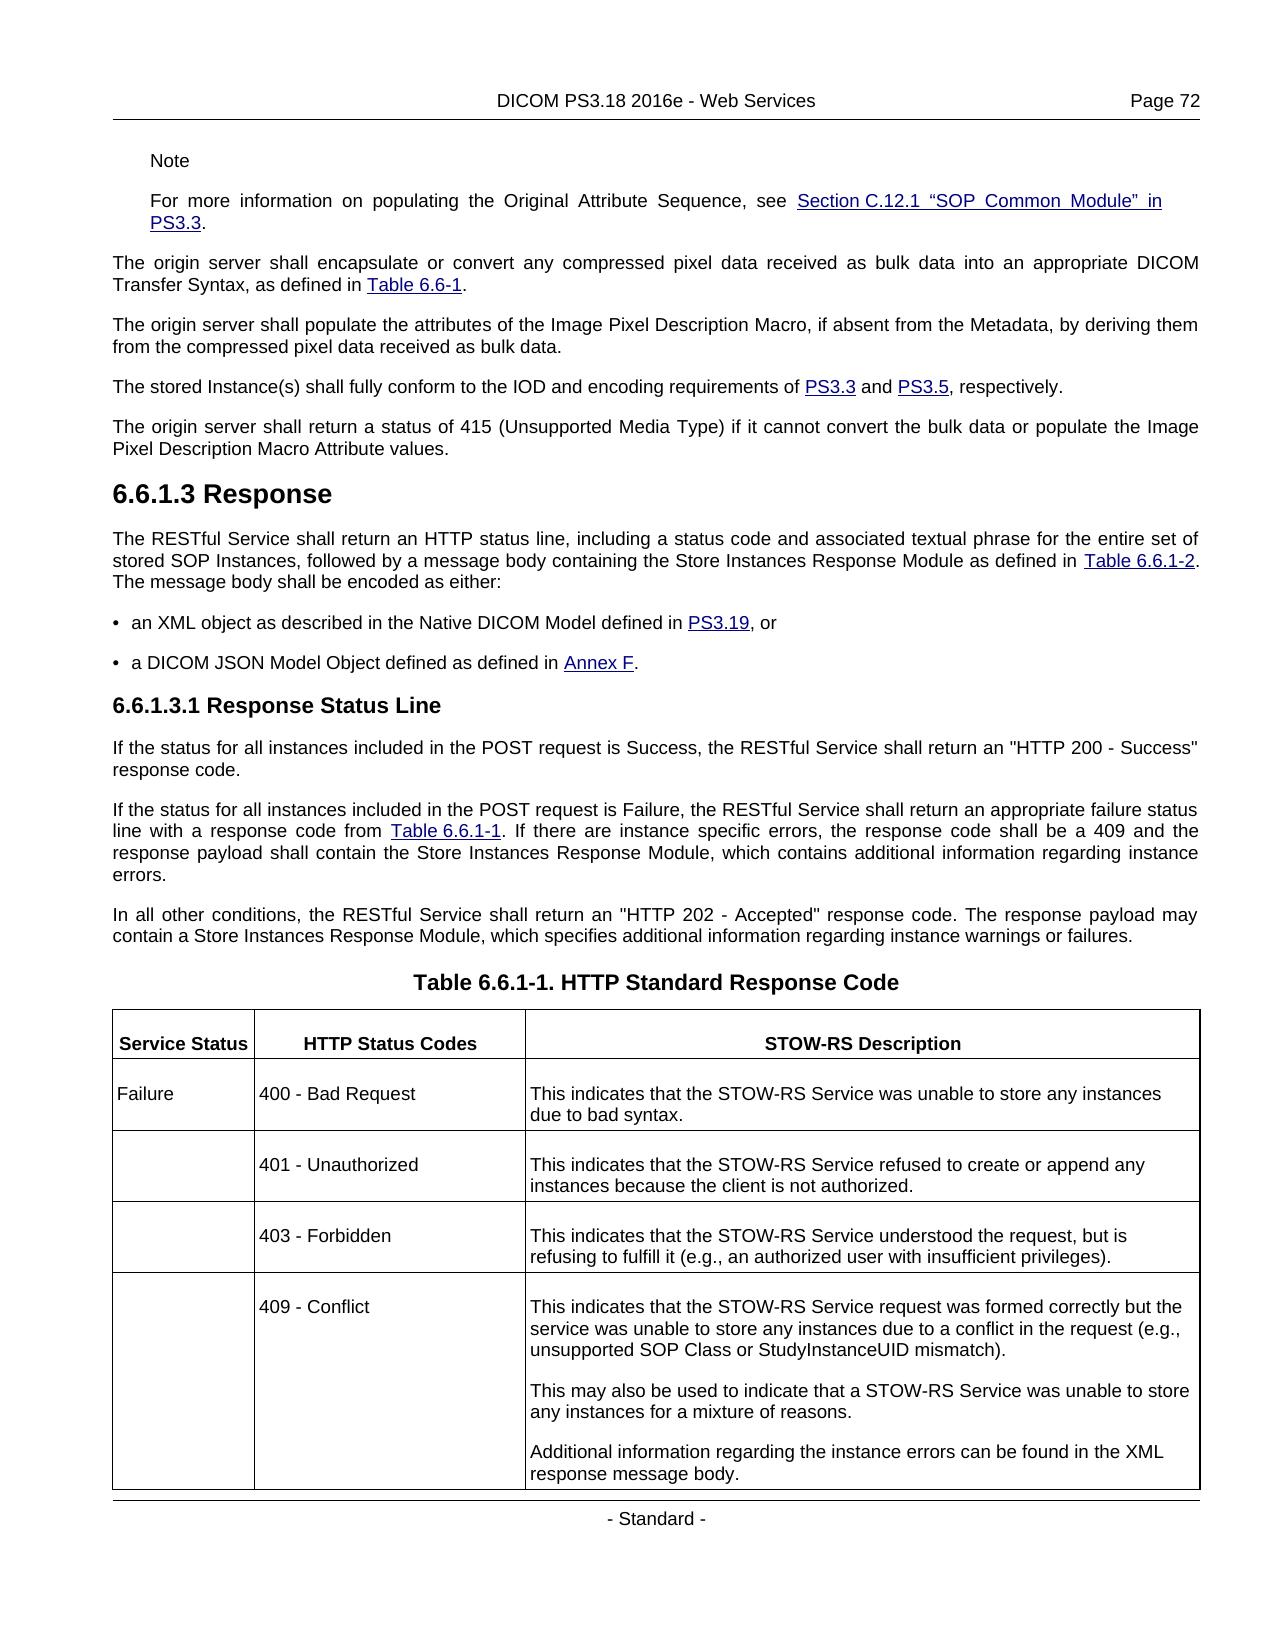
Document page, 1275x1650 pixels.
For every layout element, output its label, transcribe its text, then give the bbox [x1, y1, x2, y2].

table_cell Failure [113, 1059, 254, 1129]
list an XML object as described in the Native DICOM Model defined in PS3.19, or [112, 612, 1200, 633]
text Table 6.6.1-1. HTTP Standard Response Code [112, 969, 1200, 995]
table_cell [113, 1273, 254, 1489]
text Note [150, 150, 1162, 172]
table_header STOW-RS Description [526, 1010, 1199, 1058]
text If the status for all instances included in the POST request is Success, the RESTful Service shall return an "HTTP 200 - Success" response code. [112, 737, 1200, 780]
table_cell [113, 1131, 254, 1201]
list a DICOM JSON Model Object defined as defined in Annex F. [112, 652, 1200, 673]
text 6.6.1.3.1 Response Status Line [112, 692, 1200, 718]
table_cell This indicates that the STOW-RS Service understood the request, but is refusing to fulfill it (e.g., an authorized user with insufficient privileges). [526, 1202, 1199, 1272]
text The RESTful Service shall return an HTTP status line, including a status code and associated textual phrase for the entire set of stored SOP Instances, followed by a message body containing the Store Instances Response Module as defined in Table 6.6.1-2. The message body shall be encoded as either: [112, 528, 1200, 593]
text The origin server shall populate the attributes of the Image Pixel Description Macro, if absent from the Metadata, by deriving them from the compressed pixel data received as bulk data. [112, 314, 1200, 357]
table_cell 403 - Forbidden [255, 1202, 525, 1272]
text For more information on populating the Original Attribute Sequence, see Section C.12.1 “SOP Common Module” in PS3.3. [150, 190, 1162, 233]
text The origin server shall encapsulate or convert any compressed pixel data received as bulk data into an appropriate DICOM Transfer Syntax, as defined in Table 6.6-1. [112, 252, 1200, 295]
text The origin server shall return a status of 415 (Unsupported Media Type) if it cannot convert the bulk data or populate the Image Pixel Description Macro Attribute values. [112, 416, 1200, 459]
table_cell 400 - Bad Request [255, 1059, 525, 1129]
text In all other conditions, the RESTful Service shall return an "HTTP 202 - Accepted" response code. The response payload may contain a Store Instances Response Module, which specifies additional information regarding instance warnings or failures. [112, 904, 1200, 947]
text The stored Instance(s) shall fully conform to the IOD and encoding requirements of PS3.3 and PS3.5, respectively. [112, 376, 1200, 397]
table_cell [113, 1202, 254, 1272]
table_cell This indicates that the STOW-RS Service was unable to store any instances due to bad syntax. [526, 1059, 1199, 1129]
text 6.6.1.3 Response [112, 478, 1200, 509]
table_cell This indicates that the STOW-RS Service request was formed correctly but the service was unable to store any instances due to a conflict in the request (e.g., unsupported SOP Class or StudyInstanceUID mismatch). This may also be used to indicate that a STOW-RS Service was unable to store any instances for a mixture of reasons. Additional information regarding the instance errors can be found in the XML response message body. [526, 1273, 1199, 1489]
table_cell 401 - Unauthorized [255, 1131, 525, 1201]
table_header HTTP Status Codes [255, 1010, 525, 1058]
table_header Service Status [113, 1010, 254, 1058]
table_cell 409 - Conflict [255, 1273, 525, 1489]
table_cell This indicates that the STOW-RS Service refused to create or append any instances because the client is not authorized. [526, 1131, 1199, 1201]
text If the status for all instances included in the POST request is Failure, the RESTful Service shall return an appropriate failure status line with a response code from Table 6.6.1-1. If there are instance specific errors, the response code shall be a 409 and the response payload shall contain the Store Instances Response Module, which contains additional information regarding instance errors. [112, 799, 1200, 885]
